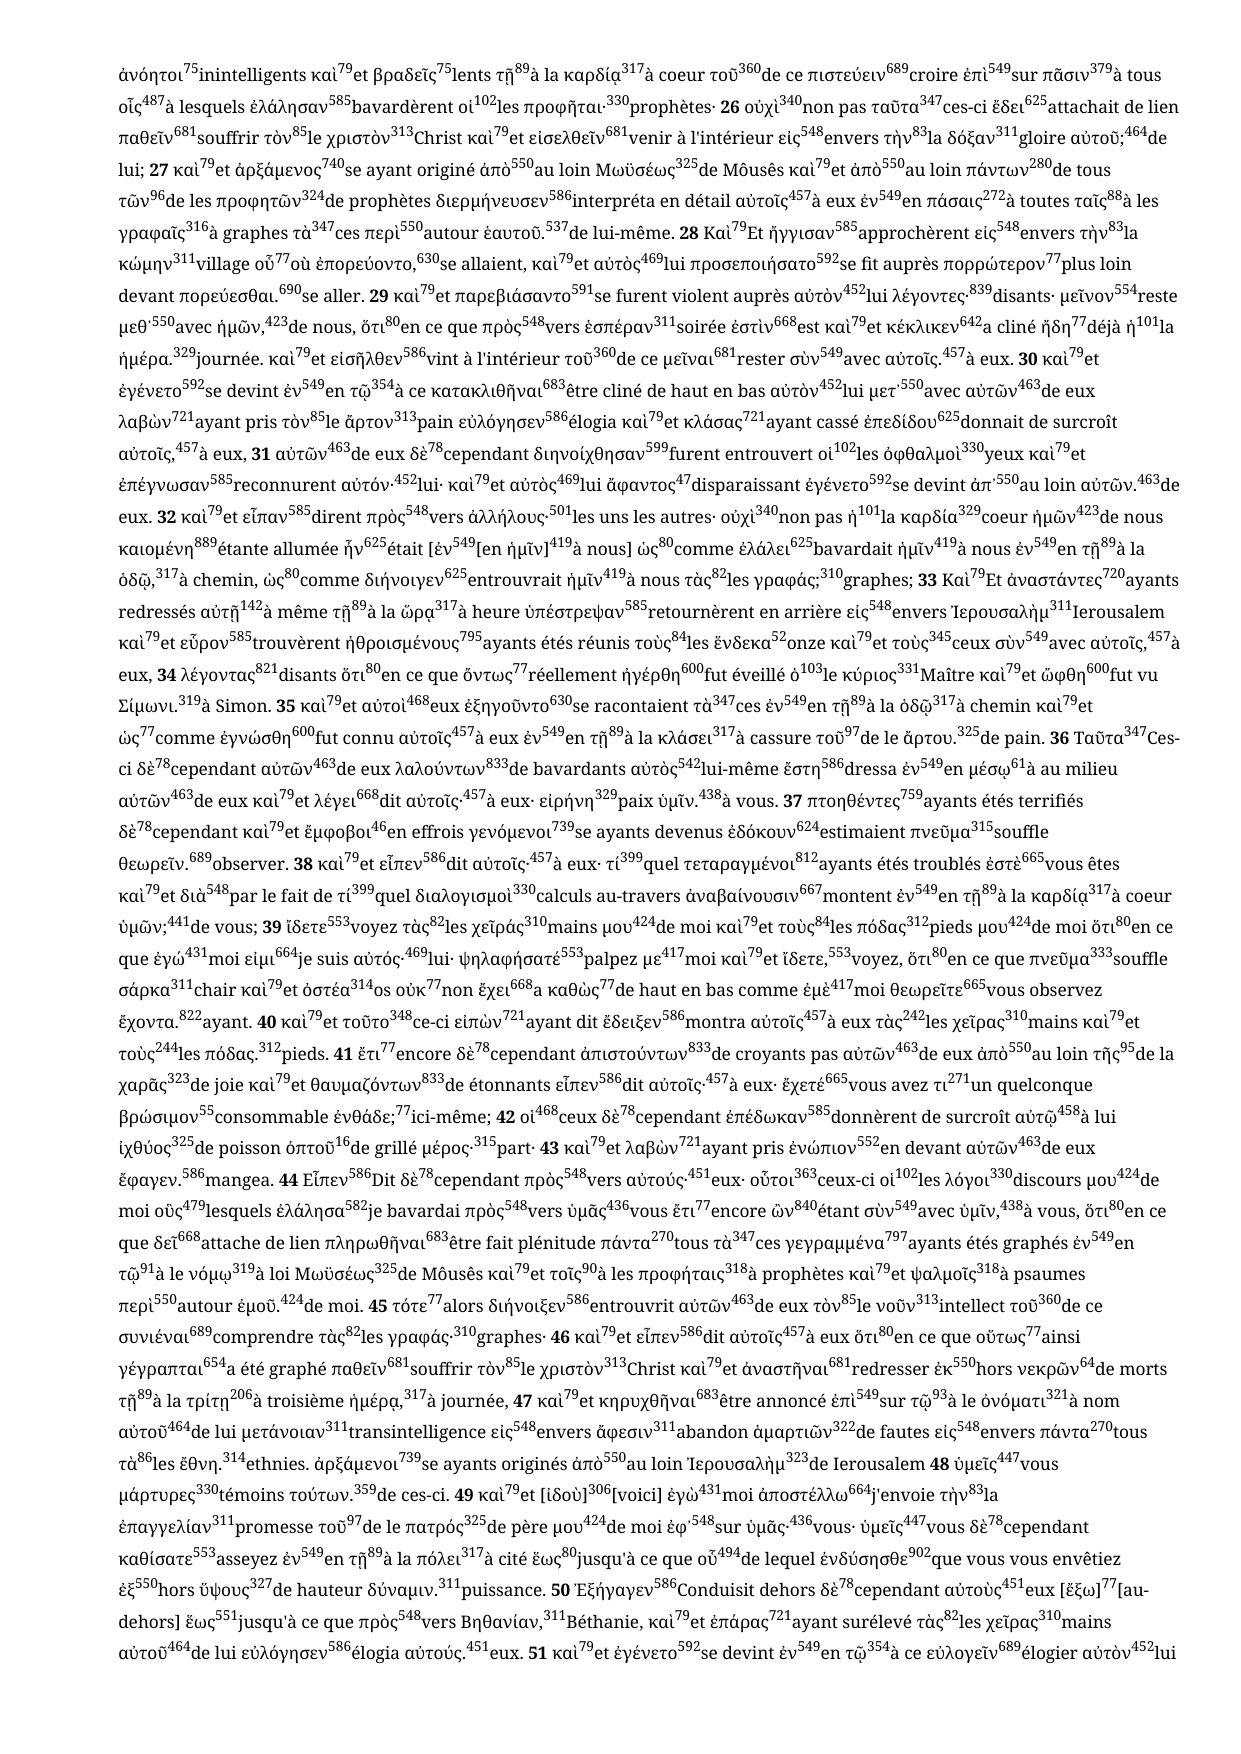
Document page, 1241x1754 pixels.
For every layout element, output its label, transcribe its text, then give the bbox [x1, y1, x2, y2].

text 1 Τῇ89à La δὲ78cependant μιᾷ57à une τῶν98de les σαββάτων326de sabbats ὄρθρου325de aube βαθέως16de profond ἐπὶ548sur τὸ87le μνῆμα315monument ἦλθον585vinrent φέρουσαι837portantes ἃ481lesquels ἡτοίμασαν585préparèrent ἀρώματα.314aromates. 2 εὗρον585trouvèrent δὲ78cependant τὸν85le λίθον313pierre ἀποκεκυλισμένον796ayant été roulé au loin ἀπὸ550au loin τοῦ99de le μνημείου,327de mémorial, 3 εἰσελθοῦσαι718ayantes venues à l'intérieur δὲ78cependant οὐχ77non εὗρον585trouvèrent τὸ87le σῶμα315corps τοῦ97de le κυρίου325de Maître Ἰησοῦ.325de Iésous. 4 καὶ79et ἐγένετο592se devint ἐν549en τῷ354à ce ἀπορεῖσθαι690se embarrasser αὐτὰς449elles περὶ550autour τούτου360de ce-ci καὶ79et ἰδοὺ306voici ἄνδρες330hommes δύο196deux ἐπέστησαν585présentèrent αὐταῖς455à elles ἐν549en ἐσθῆτι317à habillement ἀστραπτούσῃ.826à éclairante. 5 ἐμφόβων39de en effrois δὲ78cependant γενομένων731de se ayantes devenues αὐτῶν461de elles καὶ79et κλινουσῶν831de clinantes τὰ246les πρόσωπα314faces εἰς548envers τὴν83la γῆν311terre εἶπαν585dirent πρὸς548vers αὐτάς·449elles· τί399quel ζητεῖτε665vous cherchez τὸν346celui ζῶντα822vivant μετὰ550avec τῶν96de les νεκρῶν;64de morts; 6 οὐκ77non ἔστιν668est ὧδε,77ici, ἀλλ᾽79mais ἠγέρθη.600fut éveillé. μνήσθητε562soyez mémorisés ὡς77comme ἐλάλησεν586bavarda ὑμῖν438à vous ἔτι77encore ὢν840étant ἐν549en τῇ89à la Γαλιλαίᾳ317à Galilée 7 λέγων840disant τὸν85le υἱὸν313fils τοῦ97de le ἀνθρώπου325de être humain ὅτι80en ce que δεῖ668attache de lien παραδοθῆναι683être livré εἰς548envers χεῖρας310mains ἀνθρώπων324de êtres humains ἁμαρτωλῶν15de fauteurs καὶ79et σταυρωθῆναι683être crucifié καὶ79et τῇ89à la τρίτῃ206à troisième ἡμέρᾳ317à journée ἀναστῆναι.681redresser. 8 καὶ79et ἐμνήσθησαν599furent mémorisé τῶν98de les ῥημάτων326de oraux αὐτοῦ.464de lui. 9 Καὶ79Et ὑποστρέψασαι718ayantes retournées en arrière ἀπὸ550au loin τοῦ99de le μνημείου327de mémorial ἀπήγγειλαν585rapportèrent annonce ταῦτα347ces-ci πάντα270tous τοῖς90à les ἕνδεκα58à onze καὶ79et πᾶσιν274à tous τοῖς90à les λοιποῖς.377à restants. 10 ἦσαν624étaient δὲ78cependant ἡ101la Μαγδαληνὴ329Magdalene Μαρία329Maria καὶ79et Ἰωάννα329Ioanna καὶ79et Μαρία329Maria ἡ362celle Ἰακώβου325de Iakobos καὶ79et αἱ100les λοιπαὶ387restantes σὺν549avec αὐταῖς.455à elles. ἔλεγον624disaient πρὸς548vers τοὺς84les ἀποστόλους312envoyés ταῦτα,347ces-ci, 11 καὶ79et ἐφάνησαν599furent apparu en lumière ἐνώπιον552en devant αὐτῶν463de eux ὡσεὶ80comme si λῆρος331radotage τὰ104les ῥήματα332oraux ταῦτα,157ces-ci, καὶ79et ἠπίστουν624croyaient pas αὐταῖς.455à elles. 12 Ὁ103Le δὲ78cependant Πέτρος331Pierre ἀναστὰς721ayant redressé ἔδραμεν586courut ἐπὶ548sur τὸ87le μνημεῖον315mémorial καὶ79et παρακύψας721ayant penché à côté βλέπει668regarde τὰ86les ὀθόνια314étoffes de lins μόνα,116seuls, καὶ79et ἀπῆλθεν586éloigna πρὸς548vers ἑαυτὸν528lui-même θαυμάζων840étonnant τὸ348ce γεγονός.772ayant devenu. 13 Καὶ79Et ἰδοὺ306voici δύο70deux ἐξ550hors αὐτῶν463de eux ἐν549en αὐτῇ142à même τῇ89à la ἡμέρᾳ317à journée ἦσαν624étaient πορευόμενοι866se allants εἰς548envers κώμην311village ἀπέχουσαν820tenante au loin σταδίους312stades ἑξήκοντα178soixante ἀπὸ550au loin Ἰερουσαλήμ,323de Ierousalem, ᾗ484à laquelle ὄνομα333nom Ἐμμαοῦς,329Emmaous, 14 καὶ79et αὐτοὶ468eux ὡμίλουν624conversaient πρὸς548vers ἀλλήλους501les uns les autres περὶ550autour πάντων282de tous τῶν359de ces συμβεβηκότων779de ayants arrivés avec τούτων.359de ces-ci. 15 καὶ79et ἐγένετο592se devint ἐν549en τῷ354à ce ὁμιλεῖν689converser αὐτοὺς451eux καὶ79et συζητεῖν689chercher ensemble καὶ79et αὐτὸς542lui-même Ἰησοῦς331Iésous ἐγγίσας721ayant approché συνεπορεύετο631se allait avec αὐτοῖς,457à eux, 16 οἱ102les δὲ78cependant ὀφθαλμοὶ330yeux αὐτῶν463de eux ἐκρατοῦντο635étaient saisi avec force τοῦ360de ce μὴ77ne pas ἐπιγνῶναι681reconnaître αὐτόν.452lui. 17 εἶπεν586dit δὲ78cependant πρὸς548vers αὐτούς·451eux· τίνες409quels οἱ102les λόγοι330discours οὗτοι155ceux-ci οὓς479lesquels ἀντιβάλλετε665vous jetez en échange πρὸς548vers ἀλλήλους501les uns les autres περιπατοῦντες;839piétinants autour; καὶ79et ἐστάθησαν599furent dressé σκυθρωποί.70airs maussades. 18 ἀποκριθεὶς760ayant été répondu δὲ78cependant εἷς71un ὀνόματι321à nom Κλεοπᾶς331Kléopas εἶπεν586dit πρὸς548vers αὐτόν·452lui· σὺ448toi μόνος132seul παροικεῖς666tu habites maison à côté Ἰερουσαλὴμ311Ierousalem καὶ79et οὐκ77non ἔγνως584tu connus τὰ347ces γενόμενα727se ayants devenus ἐν549en αὐτῇ456à elle ἐν549en ταῖς88à les ἡμέραις316à journées ταύταις;141à celles-ci; 19 καὶ79et εἶπεν586dit αὐτοῖς·457à eux· ποῖα;398quels; οἱ468ceux δὲ78cependant εἶπαν585dirent αὐτῷ·458à lui· τὰ347ces περὶ550autour Ἰησοῦ325de Iésous τοῦ97de le Ναζαρηνοῦ,16de Nazarénien, ὃς498lequel ἐγένετο592se devint ἀνὴρ331homme προφήτης331prophète δυνατὸς22puissant ἐν549en ἔργῳ321à travail καὶ79et λόγῳ319à discours ἐναντίον552en-présence τοῦ97de le θεοῦ325de Dieu καὶ79et παντὸς281de tout τοῦ97de le λαοῦ,325de peuple, 20 ὅπως77de telle manière que τε79en outre παρέδωκαν585livrèrent αὐτὸν452lui οἱ102les ἀρχιερεῖς330chefs sacrificateurs καὶ79et οἱ102les ἄρχοντες330chefs ἡμῶν423de nous εἰς548envers κρίμα315objet de jugement θανάτου325de trépas καὶ79et ἐσταύρωσαν585crucifièrent αὐτόν.452lui. 21 ἡμεῖς430nous δὲ78cependant ἠλπίζομεν620nous espérions ὅτι80en ce que αὐτός469lui ἐστιν668est ὁ364celui μέλλων840imminant λυτροῦσθαι690se rançonner τὸν85le Ἰσραήλ·313Israël· ἀλλά79mais γε340du moins καὶ77aussi σὺν549avec πᾶσιν276à tous τούτοις353à ces-ci τρίτην201troisième ταύτην136celle-ci ἡμέραν311journée ἄγει668conduit ἀφ᾽550au loin οὗ492de lequel ταῦτα365ces-ci ἐγένετο.592se devint. 22 ἀλλὰ79mais καὶ77aussi γυναῖκές328femmes τινες284des quelconques ἐξ550hors ἡμῶν423de nous ἐξέστησαν585extasièrent ἡμᾶς,416nous, γενόμεναι737se ayantes devenues ὀρθριναὶ68matinales ἐπὶ548sur τὸ87le μνημεῖον,315mémorial, 23 καὶ79et μὴ77ne pas εὑροῦσαι718ayantes trouvées τὸ87le σῶμα315corps αὐτοῦ464de lui ἦλθον585vinrent λέγουσαι837disantes καὶ77aussi ὀπτασίαν311apparition ἀγγέλων324de messagers ἑωρακέναι,686avoir vu, οἳ497lesquels λέγουσιν667disent αὐτὸν452lui ζῆν.689vivre. 24 καὶ79et ἀπῆλθόν585éloignèrent τινες389des quelconques τῶν357de ceux σὺν549avec ἡμῖν419à nous ἐπὶ548sur τὸ87le μνημεῖον315mémorial καὶ79et εὗρον585trouvèrent οὕτως77ainsi καθὼς77de haut en bas comme καὶ77aussi αἱ100les γυναῖκες328femmes εἶπον,585dirent, αὐτὸν452lui δὲ78cependant οὐκ77non εἶδον.585virent. 25 Καὶ79Et αὐτὸς469lui εἶπεν586dit πρὸς548vers αὐτούς·451eux· ὦ340O ἀνόητοι75inintelligents καὶ79et βραδεῖς75lents τῇ89à la καρδίᾳ317à coeur τοῦ360de ce πιστεύειν689croire ἐπὶ549sur πᾶσιν379à tous οἷς487à lesquels ἐλάλησαν585bavardèrent οἱ102les προφῆται·330prophètes· 26 οὐχὶ340non pas ταῦτα347ces-ci ἔδει625attachait de lien παθεῖν681souffrir τὸν85le χριστὸν313Christ καὶ79et εἰσελθεῖν681venir à l'intérieur εἰς548envers τὴν83la δόξαν311gloire αὐτοῦ;464de lui; 27 καὶ79et ἀρξάμενος740se ayant originé ἀπὸ550au loin Μωϋσέως325de Môusês καὶ79et ἀπὸ550au loin πάντων280de tous τῶν96de les προφητῶν324de prophètes διερμήνευσεν586interpréta en détail αὐτοῖς457à eux ἐν549en πάσαις272à toutes ταῖς88à les γραφαῖς316à graphes τὰ347ces περὶ550autour ἑαυτοῦ.537de lui-même. 28 Καὶ79Et ἤγγισαν585approchèrent εἰς548envers τὴν83la κώμην311village οὗ77où ἐπορεύοντο,630se allaient, καὶ79et αὐτὸς469lui προσεποιήσατο592se fit auprès πορρώτερον77plus loin devant πορεύεσθαι.690se aller. 29 καὶ79et παρεβιάσαντο591se furent violent auprès αὐτὸν452lui λέγοντες·839disants· μεῖνον554reste μεθ᾽550avec ἡμῶν,423de nous, ὅτι80en ce que πρὸς548vers ἑσπέραν311soirée ἐστὶν668est καὶ79et κέκλικεν642a cliné ἤδη77déjà ἡ101la ἡμέρα.329journée. καὶ79et εἰσῆλθεν586vint à l'intérieur τοῦ360de ce μεῖναι681rester σὺν549avec αὐτοῖς.457à eux. 30 καὶ79et ἐγένετο592se devint ἐν549en τῷ354à ce κατακλιθῆναι683être cliné de haut en bas αὐτὸν452lui μετ᾽550avec αὐτῶν463de eux λαβὼν721ayant pris τὸν85le ἄρτον313pain εὐλόγησεν586élogia καὶ79et κλάσας721ayant cassé ἐπεδίδου625donnait de surcroît αὐτοῖς,457à eux, 31 αὐτῶν463de eux δὲ78cependant διηνοίχθησαν599furent entrouvert οἱ102les ὀφθαλμοὶ330yeux καὶ79et ἐπέγνωσαν585reconnurent αὐτόν·452lui· καὶ79et αὐτὸς469lui ἄφαντος47disparaissant ἐγένετο592se devint ἀπ᾽550au loin αὐτῶν.463de eux. 32 καὶ79et εἶπαν585dirent πρὸς548vers ἀλλήλους·501les uns les autres· οὐχὶ340non pas ἡ101la καρδία329coeur ἡμῶν423de nous καιομένη889étante allumée ἦν625était [ἐν549[en ἡμῖν]419à nous] ὡς80comme ἐλάλει625bavardait ἡμῖν419à nous ἐν549en τῇ89à la ὁδῷ,317à chemin, ὡς80comme διήνοιγεν625entrouvrait ἡμῖν419à nous τὰς82les γραφάς;310graphes; 33 Καὶ79Et ἀναστάντες720ayants redressés αὐτῇ142à même τῇ89à la ὥρᾳ317à heure ὑπέστρεψαν585retournèrent en arrière εἰς548envers Ἰερουσαλὴμ311Ierousalem καὶ79et εὗρον585trouvèrent ἠθροισμένους795ayants étés réunis τοὺς84les ἕνδεκα52onze καὶ79et τοὺς345ceux σὺν549avec αὐτοῖς,457à eux, 34 λέγοντας821disants ὅτι80en ce que ὄντως77réellement ἠγέρθη600fut éveillé ὁ103le κύριος331Maître καὶ79et ὤφθη600fut vu Σίμωνι.319à Simon. 35 καὶ79et αὐτοὶ468eux ἐξηγοῦντο630se racontaient τὰ347ces ἐν549en τῇ89à la ὁδῷ317à chemin καὶ79et ὡς77comme ἐγνώσθη600fut connu αὐτοῖς457à eux ἐν549en τῇ89à la κλάσει317à cassure τοῦ97de le ἄρτου.325de pain. 36 Ταῦτα347Ces-ci δὲ78cependant αὐτῶν463de eux λαλούντων833de bavardants αὐτὸς542lui-même ἔστη586dressa ἐν549en μέσῳ61à au milieu αὐτῶν463de eux καὶ79et λέγει668dit αὐτοῖς·457à eux· εἰρήνη329paix ὑμῖν.438à vous. 37 πτοηθέντες759ayants étés terrifiés δὲ78cependant καὶ79et ἔμφοβοι46en effrois γενόμενοι739se ayants devenus ἐδόκουν624estimaient πνεῦμα315souffle θεωρεῖν.689observer. 38 καὶ79et εἶπεν586dit αὐτοῖς·457à eux· τί399quel τεταραγμένοι812ayants étés troublés ἐστὲ665vous êtes καὶ79et διὰ548par le fait de τί399quel διαλογισμοὶ330calculs au-travers ἀναβαίνουσιν667montent ἐν549en τῇ89à la καρδίᾳ317à coeur ὑμῶν;441de vous; 39 ἴδετε553voyez τὰς82les χεῖράς310mains μου424de moi καὶ79et τοὺς84les πόδας312pieds μου424de moi ὅτι80en ce que ἐγώ431moi εἰμι664je suis αὐτός·469lui· ψηλαφήσατέ553palpez με417moi καὶ79et ἴδετε,553voyez, ὅτι80en ce que πνεῦμα333souffle σάρκα311chair καὶ79et ὀστέα314os οὐκ77non ἔχει668a καθὼς77de haut en bas comme ἐμὲ417moi θεωρεῖτε665vous observez ἔχοντα.822ayant. 40 καὶ79et τοῦτο348ce-ci εἰπὼν721ayant dit ἔδειξεν586montra αὐτοῖς457à eux τὰς242les χεῖρας310mains καὶ79et τοὺς244les πόδας.312pieds. 41 ἔτι77encore δὲ78cependant ἀπιστούντων833de croyants pas αὐτῶν463de eux ἀπὸ550au loin τῆς95de la χαρᾶς323de joie καὶ79et θαυμαζόντων833de étonnants εἶπεν586dit αὐτοῖς·457à eux· ἔχετέ665vous avez τι271un quelconque βρώσιμον55consommable ἐνθάδε;77ici-même; 42 οἱ468ceux δὲ78cependant ἐπέδωκαν585donnèrent de surcroît αὐτῷ458à lui ἰχθύος325de poisson ὀπτοῦ16de grillé μέρος·315part· 43 καὶ79et λαβὼν721ayant pris ἐνώπιον552en devant αὐτῶν463de eux ἔφαγεν.586mangea. 44 Εἶπεν586Dit δὲ78cependant πρὸς548vers αὐτούς·451eux· οὗτοι363ceux-ci οἱ102les λόγοι330discours μου424de moi οὓς479lesquels ἐλάλησα582je bavardai πρὸς548vers ὑμᾶς436vous ἔτι77encore ὢν840étant σὺν549avec ὑμῖν,438à vous, ὅτι80en ce que δεῖ668attache de lien πληρωθῆναι683être fait plénitude πάντα270tous τὰ347ces γεγραμμένα797ayants étés graphés ἐν549en τῷ91à le νόμῳ319à loi Μωϋσέως325de Môusês καὶ79et τοῖς90à les προφήταις318à prophètes καὶ79et ψαλμοῖς318à psaumes περὶ550autour ἐμοῦ.424de moi. 45 τότε77alors διήνοιξεν586entrouvrit αὐτῶν463de eux τὸν85le νοῦν313intellect τοῦ360de ce συνιέναι689comprendre τὰς82les γραφάς·310graphes· 46 καὶ79et εἶπεν586dit αὐτοῖς457à eux ὅτι80en ce que οὕτως77ainsi γέγραπται654a été graphé παθεῖν681souffrir τὸν85le χριστὸν313Christ καὶ79et ἀναστῆναι681redresser ἐκ550hors νεκρῶν64de morts τῇ89à la τρίτῃ206à troisième ἡμέρᾳ,317à journée, 47 καὶ79et κηρυχθῆναι683être annoncé ἐπὶ549sur τῷ93à le ὀνόματι321à nom αὐτοῦ464de lui μετάνοιαν311transintelligence εἰς548envers ἄφεσιν311abandon ἁμαρτιῶν322de fautes εἰς548envers πάντα270tous τὰ86les ἔθνη.314ethnies. ἀρξάμενοι739se ayants originés ἀπὸ550au loin Ἰερουσαλὴμ323de Ierousalem 48 ὑμεῖς447vous μάρτυρες330témoins τούτων.359de ces-ci. 49 καὶ79et [ἰδοὺ]306[voici] ἐγὼ431moi ἀποστέλλω664j'envoie τὴν83la ἐπαγγελίαν311promesse τοῦ97de le πατρός325de père μου424de moi ἐφ᾽548sur ὑμᾶς·436vous· ὑμεῖς447vous δὲ78cependant καθίσατε553asseyez ἐν549en τῇ89à la πόλει317à cité ἕως80jusqu'à ce que οὗ494de lequel ἐνδύσησθε902que vous vous envêtiez ἐξ550hors ὕψους327de hauteur δύναμιν.311puissance. 50 Ἐξήγαγεν586Conduisit dehors δὲ78cependant αὐτοὺς451eux [ἔξω]77[au-dehors] ἕως551jusqu'à ce que πρὸς548vers Βηθανίαν,311Béthanie, καὶ79et ἐπάρας721ayant surélevé τὰς82les χεῖρας310mains αὐτοῦ464de lui εὐλόγησεν586élogia αὐτούς.451eux. 51 καὶ79et ἐγένετο592se devint ἐν549en τῷ354à ce εὐλογεῖν689élogier αὐτὸν452lui αὐτοὺς451eux διέστη586dressa à travers ἀπ᾽550au loin αὐτῶν463de eux καὶ79et ἀνεφέρετο636était porté de bas en haut εἰς548envers τὸν85le οὐρανόν.313ciel. 52 Καὶ79Et αὐτοὶ468eux προσκυνήσαντες720ayants prosternés vers αὐτὸν452lui ὑπέστρεψαν585retournèrent en arrière εἰς548envers Ἰερουσαλὴμ311Ierousalem μετὰ550avec χαρᾶς323de joie μεγάλης14de grande 53 καὶ79et ἦσαν624étaient διὰ550par παντὸς386de tout ἐν549en τῷ93à le ἱερῷ321à sanctuaire εὐλογοῦντες839élogiants τὸν85le θεόν.313Dieu. [118, 59, 1181, 1665]
